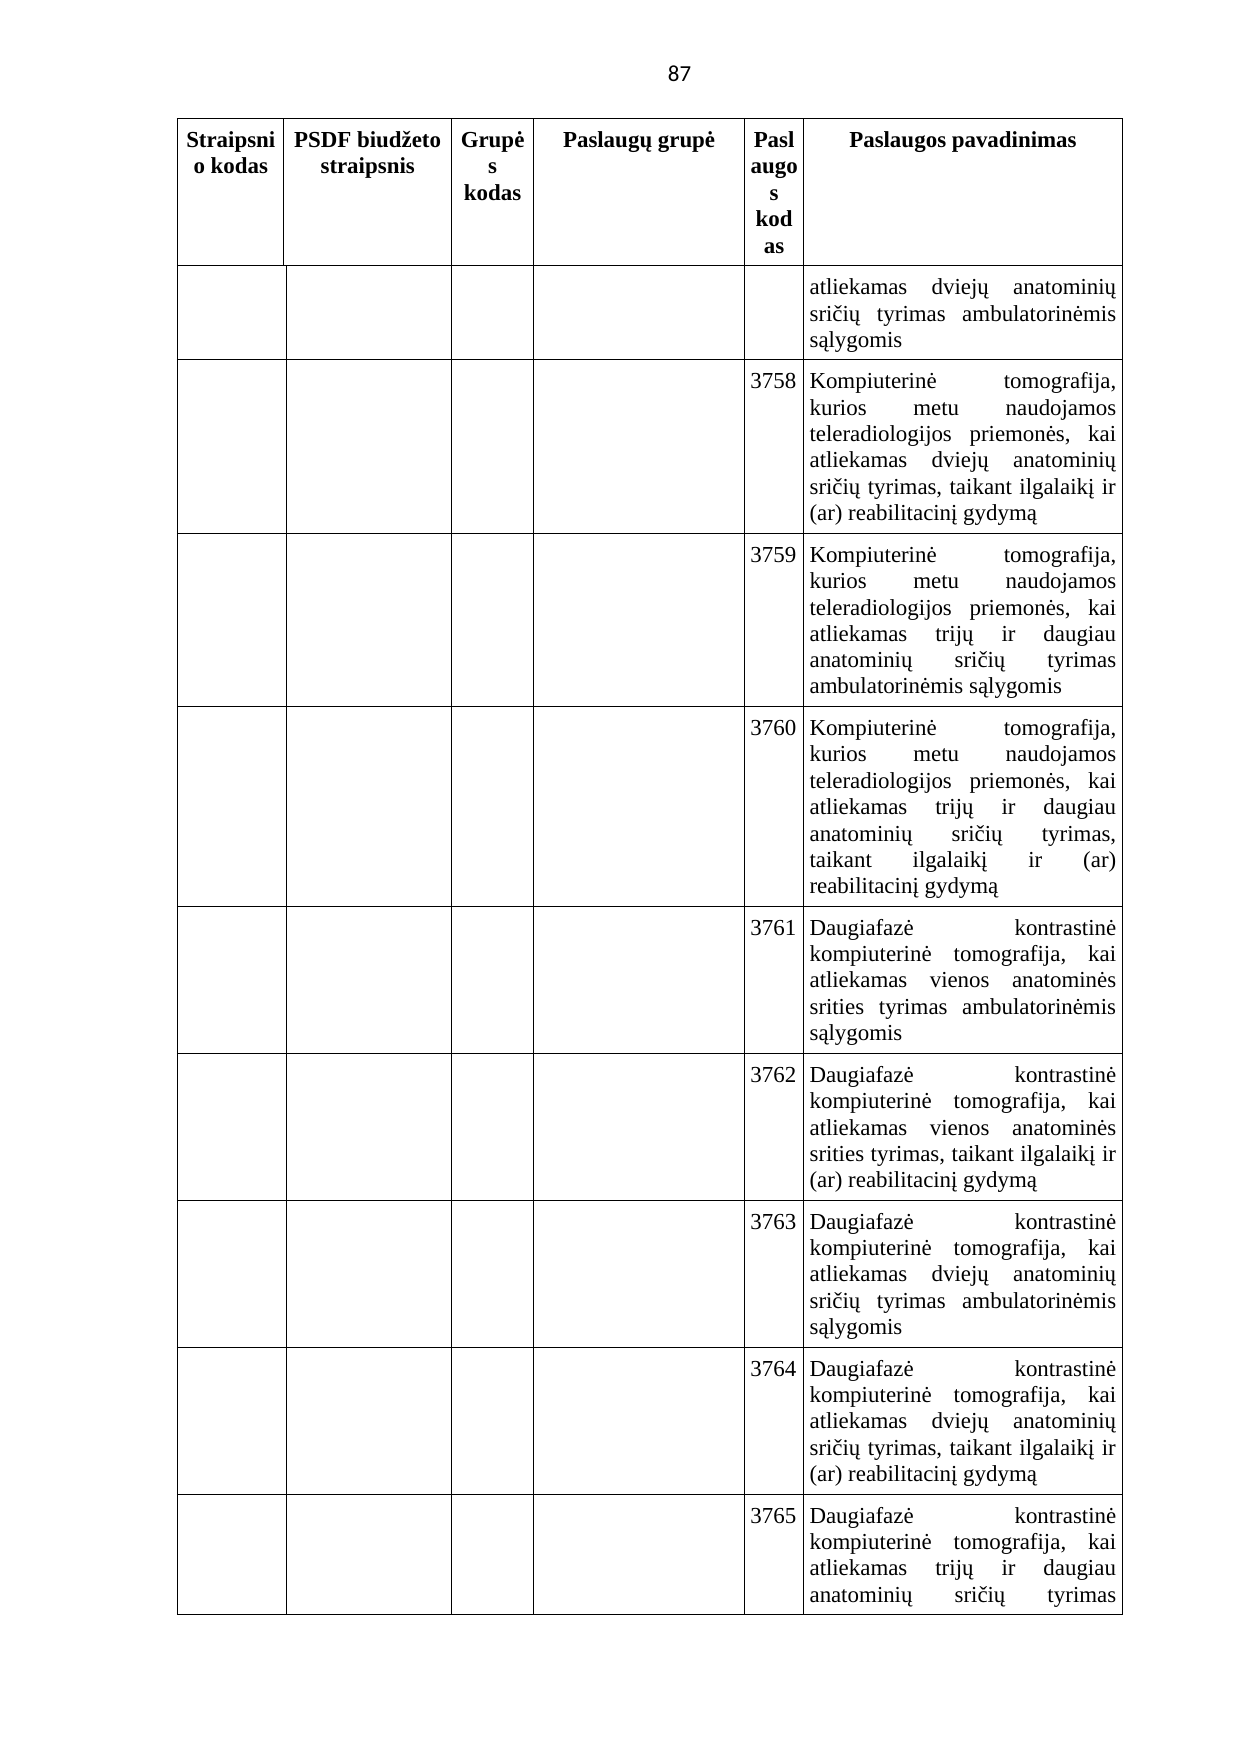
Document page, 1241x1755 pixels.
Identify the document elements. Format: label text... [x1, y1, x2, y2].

table_cell 3762 [745, 1054, 803, 1200]
table_cell [178, 360, 286, 533]
table_cell [452, 907, 533, 1053]
table_cell [534, 1495, 744, 1614]
table_cell [452, 1201, 533, 1347]
table_cell [452, 1054, 533, 1200]
table_cell Daugiafazė kontrastinė kompiuterinė tomografija, kai atliekamas trijų ir daugiau anatominių sričių tyrimas [804, 1495, 1122, 1614]
table_cell [178, 1201, 286, 1347]
table_cell [534, 1348, 744, 1494]
table_cell [178, 907, 286, 1053]
table_cell [534, 534, 744, 706]
table_cell [452, 707, 533, 906]
table_cell 3764 [745, 1348, 803, 1494]
table_cell atliekamas dviejų anatominių sričių tyrimas ambulatorinėmis sąlygomis [804, 266, 1122, 359]
table_cell [452, 266, 533, 359]
table_cell [452, 1495, 533, 1614]
table_cell [745, 266, 803, 359]
table_cell [452, 360, 533, 533]
table_cell [178, 1495, 286, 1614]
table_cell [287, 707, 451, 906]
table_cell 3763 [745, 1201, 803, 1347]
table_cell [287, 360, 451, 533]
table_cell Kompiuterinė tomografija, kurios metu naudojamos teleradiologijos priemonės, kai atliekamas trijų ir daugiau anatominių sričių tyrimas, taikant ilgalaikį ir (ar) reabilitacinį gydymą [804, 707, 1122, 906]
table_cell [287, 1495, 451, 1614]
table_cell Daugiafazė kontrastinė kompiuterinė tomografija, kai atliekamas vienos anatominės srities tyrimas, taikant ilgalaikį ir (ar) reabilitacinį gydymą [804, 1054, 1122, 1200]
table_cell [452, 534, 533, 706]
table_cell 3760 [745, 707, 803, 906]
table_cell Kompiuterinė tomografija, kurios metu naudojamos teleradiologijos priemonės, kai atliekamas trijų ir daugiau anatominių sričių tyrimas ambulatorinėmis sąlygomis [804, 534, 1122, 706]
table_cell Daugiafazė kontrastinė kompiuterinė tomografija, kai atliekamas vienos anatominės srities tyrimas ambulatorinėmis sąlygomis [804, 907, 1122, 1053]
table_cell [287, 1201, 451, 1347]
table_cell [534, 1054, 744, 1200]
table_cell [534, 707, 744, 906]
table_cell [452, 1348, 533, 1494]
table_cell [178, 534, 286, 706]
table_header Paslaugos kodas [745, 119, 803, 265]
table_cell Daugiafazė kontrastinė kompiuterinė tomografija, kai atliekamas dviejų anatominių sričių tyrimas, taikant ilgalaikį ir (ar) reabilitacinį gydymą [804, 1348, 1122, 1494]
table_cell [287, 907, 451, 1053]
table_cell [178, 266, 286, 359]
table_cell 3761 [745, 907, 803, 1053]
table_cell 3758 [745, 360, 803, 533]
table_cell [534, 907, 744, 1053]
table_cell [287, 1054, 451, 1200]
table_cell [534, 266, 744, 359]
table_cell [287, 266, 451, 359]
table_cell [178, 1054, 286, 1200]
table_cell [287, 534, 451, 706]
table_header PSDF biudžeto straipsnis [284, 119, 451, 265]
table_header Grupės kodas [452, 119, 533, 265]
table_cell [534, 1201, 744, 1347]
table_cell 3759 [745, 534, 803, 706]
table_cell Kompiuterinė tomografija, kurios metu naudojamos teleradiologijos priemonės, kai atliekamas dviejų anatominių sričių tyrimas, taikant ilgalaikį ir (ar) reabilitacinį gydymą [804, 360, 1122, 533]
table_cell Daugiafazė kontrastinė kompiuterinė tomografija, kai atliekamas dviejų anatominių sričių tyrimas ambulatorinėmis sąlygomis [804, 1201, 1122, 1347]
table_cell [287, 1348, 451, 1494]
table_cell [534, 360, 744, 533]
table_header Straipsnio kodas [178, 119, 283, 265]
table_header Paslaugos pavadinimas [804, 119, 1122, 265]
table_cell [178, 707, 286, 906]
table_cell 3765 [745, 1495, 803, 1614]
table_cell [178, 1348, 286, 1494]
table_header Paslaugų grupė [534, 119, 744, 265]
